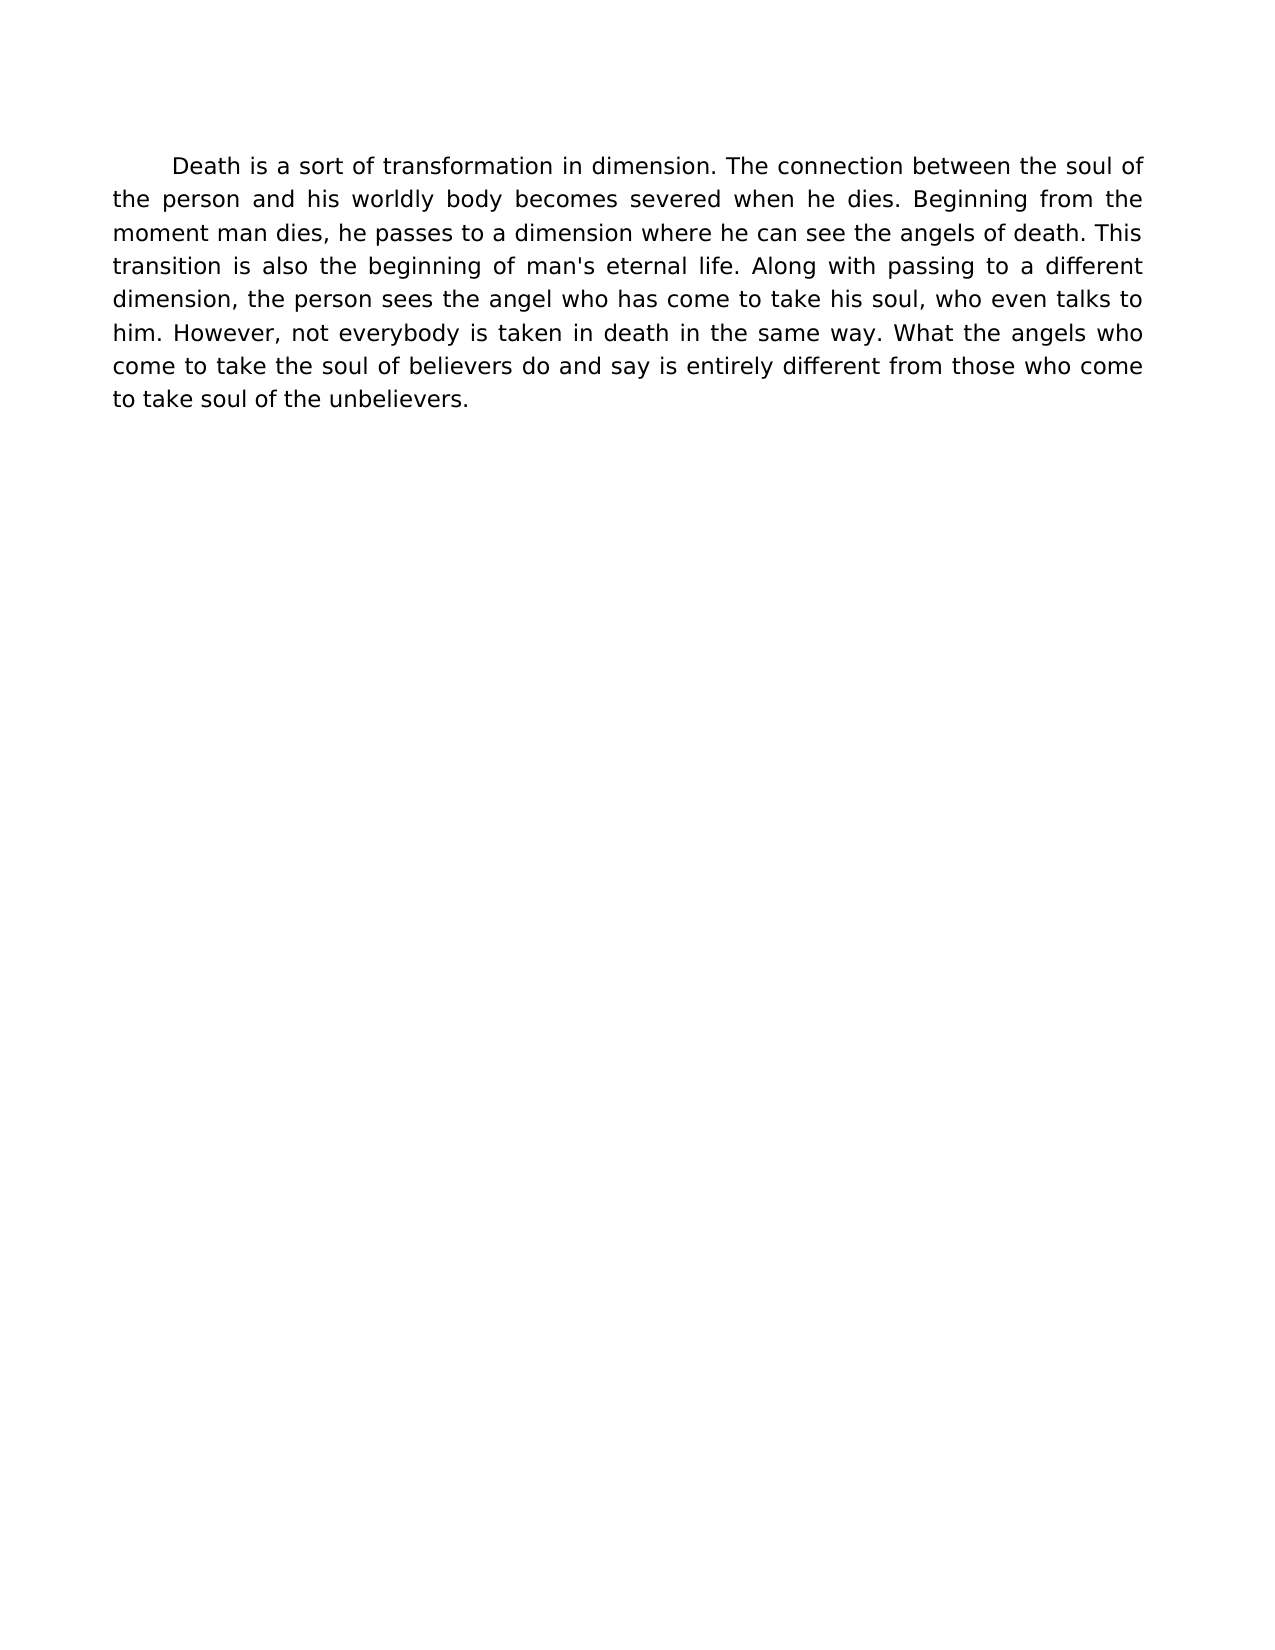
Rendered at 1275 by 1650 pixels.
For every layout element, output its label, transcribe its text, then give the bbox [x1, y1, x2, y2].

text Death is a sort of transformation in dimension. The connection between the soul of the person and his worldly body becomes severed when he dies. Beginning from the moment man dies, he passes to a dimension where he can see the angels of death. This transition is also the beginning of man's eternal life. Along with passing to a different dimension, the person sees the angel who has come to take his soul, who even talks to him. However, not everybody is taken in death in the same way. What the angels who come to take the soul of believers do and say is entirely different from those who come to take soul of the unbelievers. [112, 148, 1145, 414]
